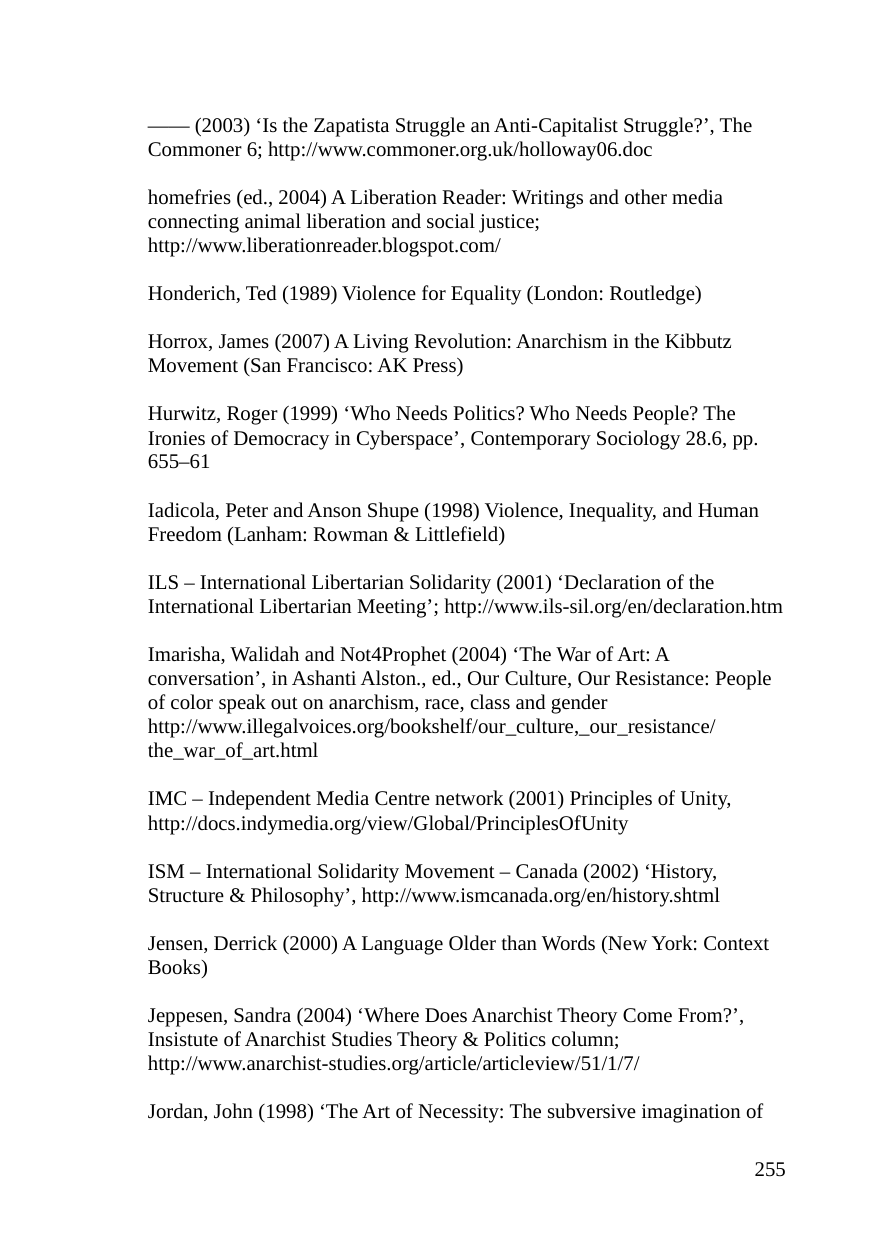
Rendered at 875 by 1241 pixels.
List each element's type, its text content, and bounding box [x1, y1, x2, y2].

text Jensen, Derrick (2000) A Language Older than Words (New York: Context Books) [148, 931, 786, 979]
text Honderich, Ted (1989) Violence for Equality (London: Routledge) [148, 281, 786, 305]
text Horrox, James (2007) A Living Revolution: Anarchism in the Kibbutz Movement (San Francisco: AK Press) [148, 329, 786, 377]
text ILS – International Libertarian Solidarity (2001) ‘Declaration of the International Libertarian Meeting’; http://www.ils-sil.org/en/declaration.htm [148, 570, 786, 618]
text homefries (ed., 2004) A Liberation Reader: Writings and other media connecting animal liberation and social justice; http://www.liberationreader.blogspot.com/ [148, 185, 786, 257]
text —— (2003) ‘Is the Zapatista Struggle an Anti-Capitalist Struggle?’, The Commoner 6; http://www.commoner.org.uk/holloway06.doc [148, 113, 786, 161]
text Iadicola, Peter and Anson Shupe (1998) Violence, Inequality, and Human Freedom (Lanham: Rowman & Littlefield) [148, 498, 786, 546]
text Hurwitz, Roger (1999) ‘Who Needs Politics? Who Needs People? The Ironies of Democracy in Cyberspace’, Contemporary Sociology 28.6, pp. 655–61 [148, 401, 786, 473]
text IMC – Independent Media Centre network (2001) Principles of Unity, http://docs.indymedia.org/view/Global/PrinciplesOfUnity [148, 786, 786, 834]
text Jordan, John (1998) ‘The Art of Necessity: The subversive imagination of [148, 1099, 786, 1123]
text Jeppesen, Sandra (2004) ‘Where Does Anarchist Theory Come From?’, Insistute of Anarchist Studies Theory & Politics column; http://www.anarchist-studies.org/article/articleview/51/1/7/ [148, 1003, 786, 1075]
text Imarisha, Walidah and Not4Prophet (2004) ‘The War of Art: A conversation’, in Ashanti Alston., ed., Our Culture, Our Resistance: People of color speak out on anarchism, race, class and gender http://www.illegalvoices.org/bookshelf/our_culture,_our_resistance/the_war_of_art.html [148, 642, 786, 762]
text ISM – International Solidarity Movement – Canada (2002) ‘History, Structure & Philosophy’, http://www.ismcanada.org/en/history.shtml [148, 858, 786, 907]
